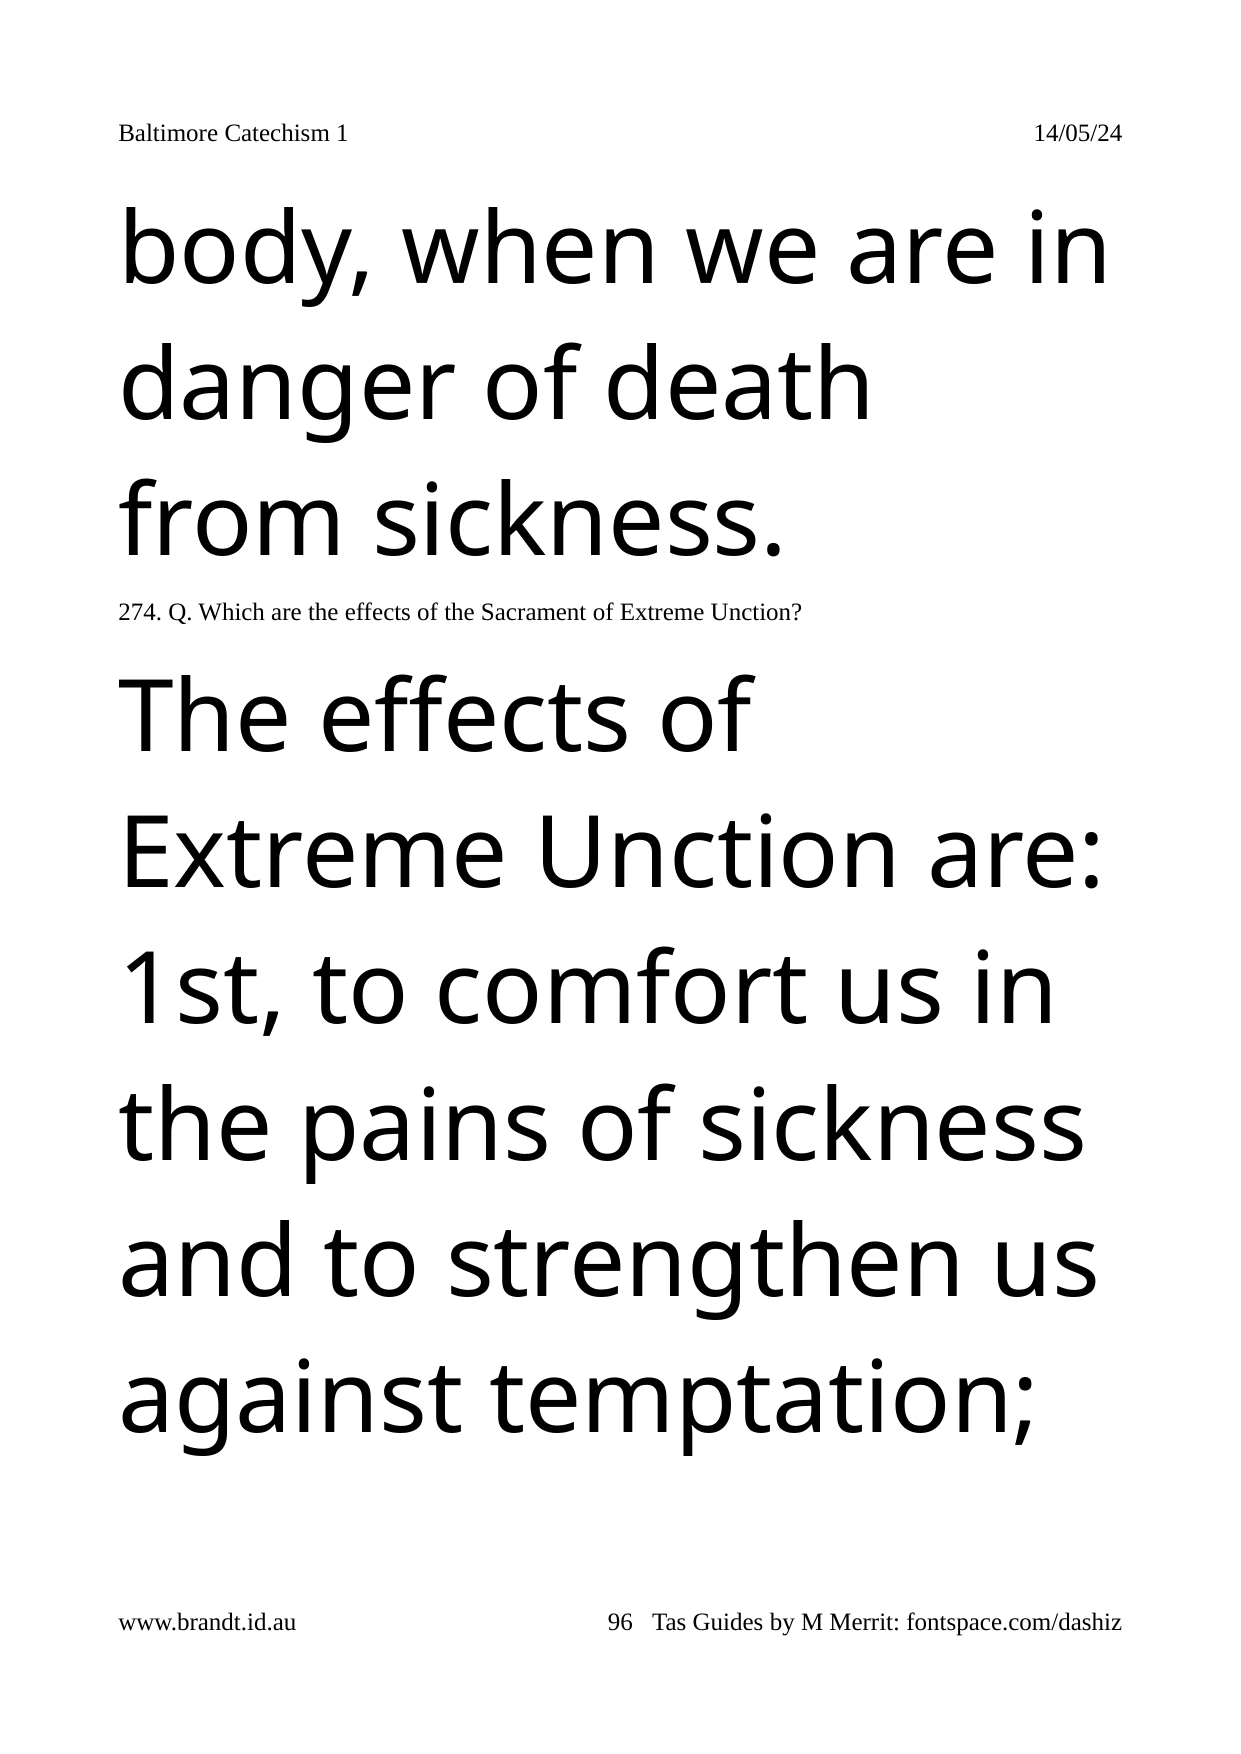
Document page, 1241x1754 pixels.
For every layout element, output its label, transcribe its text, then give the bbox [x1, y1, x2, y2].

text 274. Q. Which are the effects of the Sacrament of Extreme Unction? [118, 597, 1122, 626]
text The effects of Extreme Unction are: 1st, to comfort us in the pains of sickness and to strengthen us against temptation; [118, 644, 1122, 1462]
text body, when we are in danger of death from sickness. [118, 176, 1122, 585]
